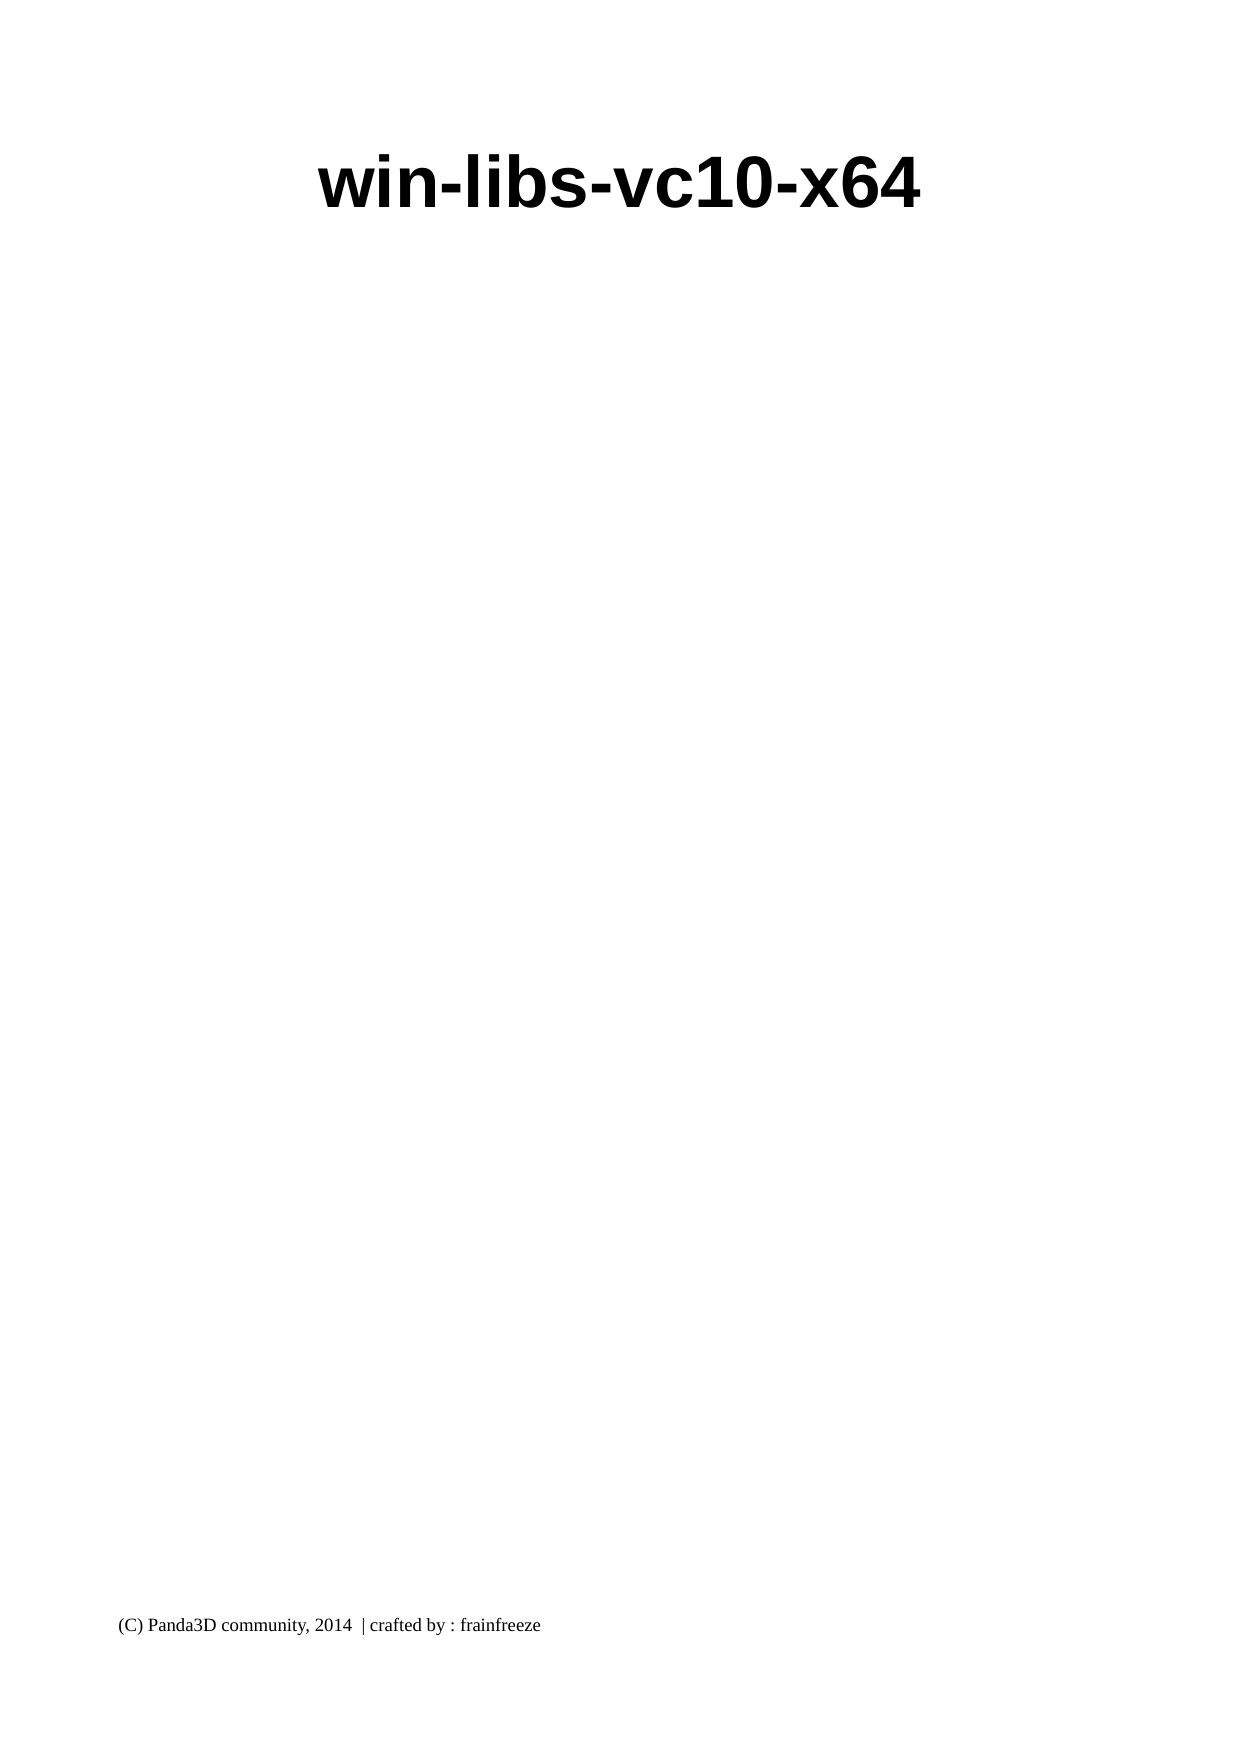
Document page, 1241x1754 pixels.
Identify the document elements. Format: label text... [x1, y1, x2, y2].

subtitle win-libs-vc10-x64 [118, 139, 1122, 223]
